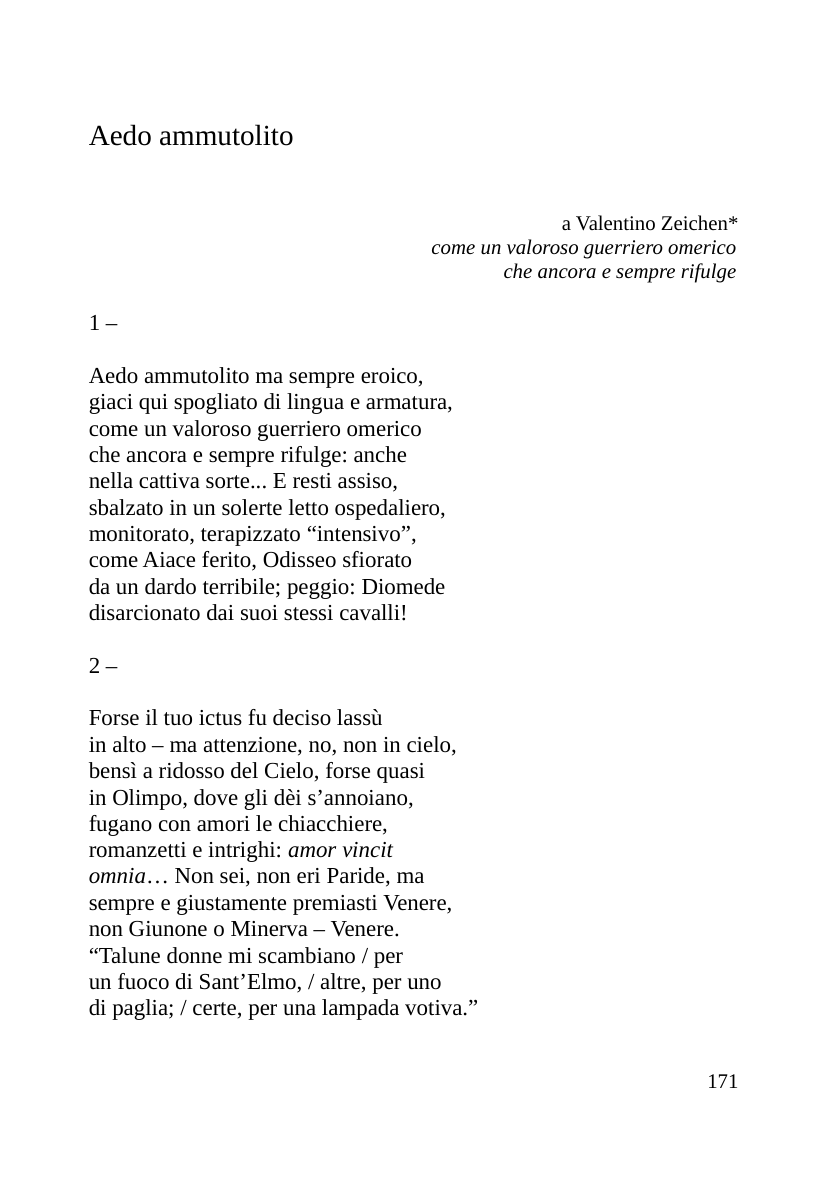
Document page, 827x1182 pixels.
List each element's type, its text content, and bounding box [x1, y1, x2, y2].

text Aedo ammutolito [88, 118, 738, 152]
text un fuoco di Sant’Elmo, / altre, per uno [88, 968, 738, 994]
text monitorato, terapizzato “intensivo”, [88, 520, 738, 546]
text sbalzato in un solerte letto ospedaliero, [88, 494, 738, 520]
text 1 – [88, 309, 738, 336]
text Forse il tuo ictus fu deciso lassù [88, 704, 738, 731]
text a Valentino Zeichen* [88, 211, 738, 235]
text in alto – ma attenzione, no, non in cielo, [88, 731, 738, 757]
text come un valoroso guerriero omerico [88, 235, 738, 259]
text in Olimpo, dove gli dèi s’annoiano, [88, 783, 738, 810]
text di paglia; / certe, per una lampada votiva.” [88, 994, 738, 1021]
text bensì a ridosso del Cielo, forse quasi [88, 757, 738, 783]
text nella cattiva sorte... E resti assiso, [88, 467, 738, 494]
text disarcionato dai suoi stessi cavalli! [88, 599, 738, 625]
text non Giunone o Minerva – Venere. [88, 915, 738, 942]
text come un valoroso guerriero omerico [88, 414, 738, 441]
text romanzetti e intrighi: amor vincit [88, 836, 738, 863]
text che ancora e sempre rifulge: anche [88, 441, 738, 467]
text sempre e giustamente premiasti Venere, [88, 889, 738, 915]
text da un dardo terribile; peggio: Diomede [88, 573, 738, 599]
text che ancora e sempre rifulge [88, 259, 738, 283]
text fugano con amori le chiacchiere, [88, 810, 738, 836]
text come Aiace ferito, Odisseo sfiorato [88, 546, 738, 573]
text omnia… Non sei, non eri Paride, ma [88, 863, 738, 889]
text 2 – [88, 652, 738, 678]
text “Talune donne mi scambiano / per [88, 942, 738, 968]
text Aedo ammutolito ma sempre eroico, [88, 362, 738, 388]
text giaci qui spogliato di lingua e armatura, [88, 388, 738, 414]
